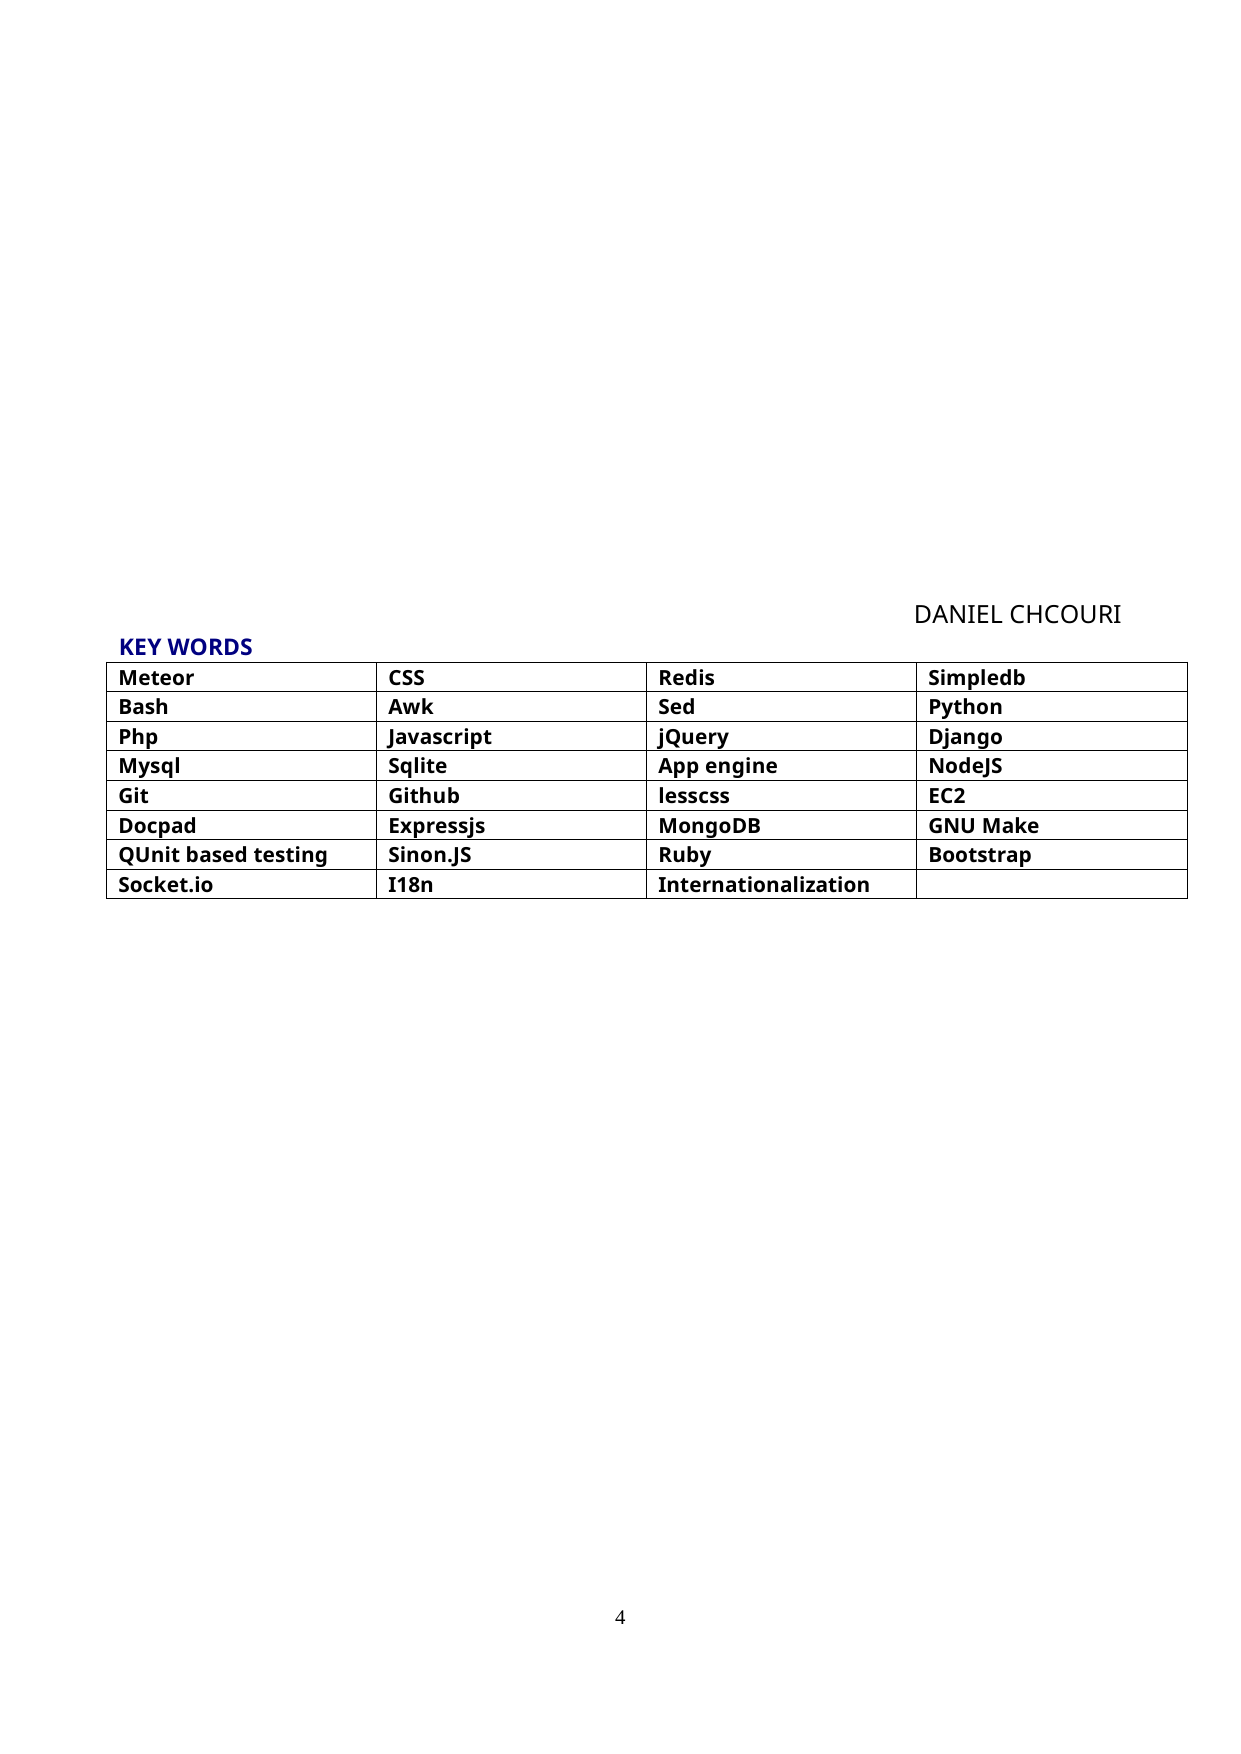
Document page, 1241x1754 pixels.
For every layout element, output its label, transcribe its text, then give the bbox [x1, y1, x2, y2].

table_cell MongoDB [647, 811, 916, 839]
table_cell Bash [107, 692, 376, 721]
table_cell Socket.io [107, 870, 376, 898]
table_header CSS [377, 663, 646, 691]
table_header Meteor [107, 663, 376, 691]
table_cell I18n [377, 870, 646, 898]
table_cell Sed [647, 692, 916, 721]
table_cell Python [917, 692, 1187, 721]
subtitle KEY WORDS [118, 631, 1122, 662]
table_cell GNU Make [917, 811, 1187, 839]
table_cell Ruby [647, 840, 916, 869]
table_cell Bootstrap [917, 840, 1187, 869]
table_cell Mysql [107, 751, 376, 780]
table_cell Sinon.JS [377, 840, 646, 869]
table_cell Php [107, 722, 376, 750]
table_cell [917, 870, 1187, 898]
table_cell Django [917, 722, 1187, 750]
table_cell jQuery [647, 722, 916, 750]
table_cell Javascript [377, 722, 646, 750]
table_cell Git [107, 781, 376, 809]
table_header Redis [647, 663, 916, 691]
table_cell App engine [647, 751, 916, 780]
table_cell QUnit based testing [107, 840, 376, 869]
table_cell Github [377, 781, 646, 809]
table_cell EC2 [917, 781, 1187, 809]
text DANIEL CHCOURI [118, 597, 1122, 631]
table_cell Docpad [107, 811, 376, 839]
table_cell Internationalization [647, 870, 916, 898]
table_cell Sqlite [377, 751, 646, 780]
table_cell Expressjs [377, 811, 646, 839]
table_cell NodeJS [917, 751, 1187, 780]
table_cell Awk [377, 692, 646, 721]
table_header Simpledb [917, 663, 1187, 691]
table_cell lesscss [647, 781, 916, 809]
